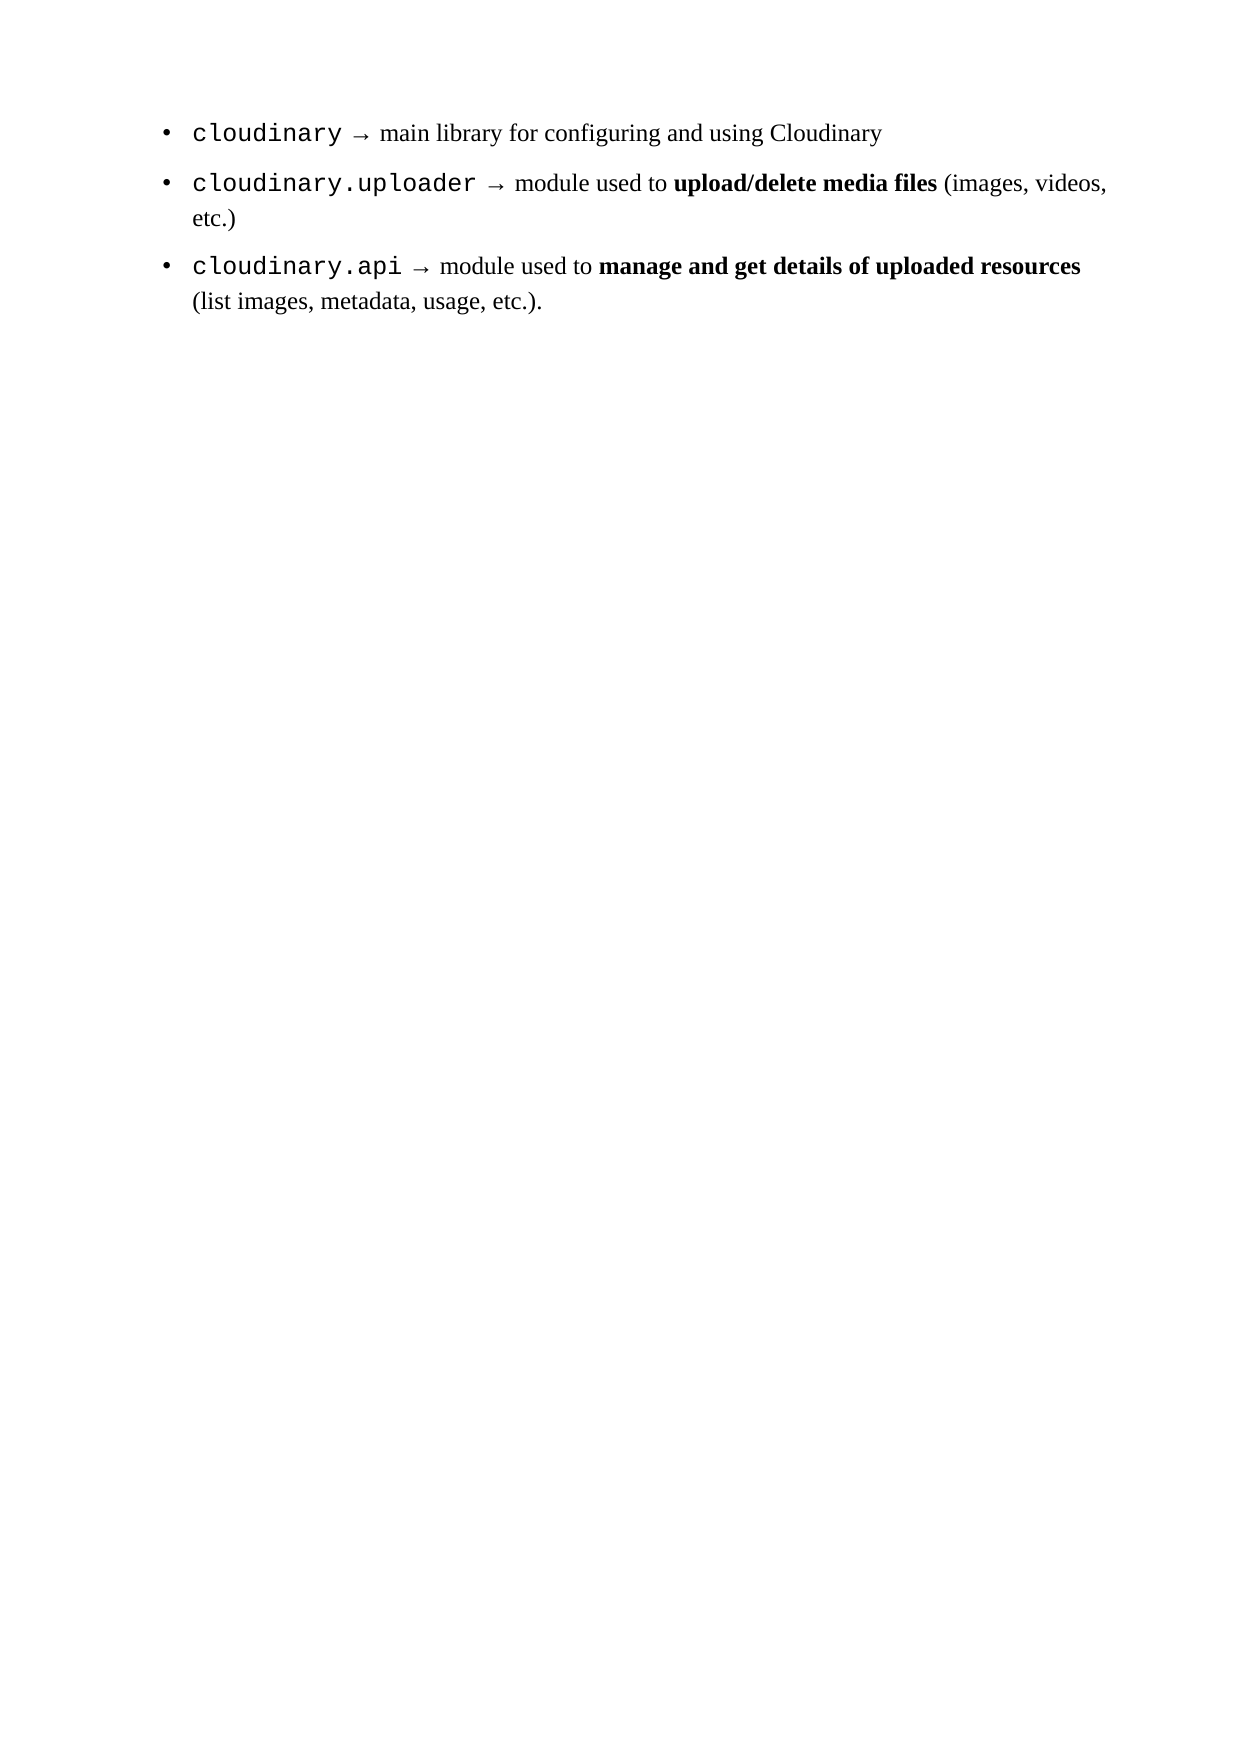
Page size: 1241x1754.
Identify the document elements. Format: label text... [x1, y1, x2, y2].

list cloudinary.uploader → module used to upload/delete media files (images, videos, etc.) [162, 168, 1122, 232]
list cloudinary.api → module used to manage and get details of uploaded resources (list images, metadata, usage, etc.). [162, 251, 1122, 315]
list cloudinary → main library for configuring and using Cloudinary [162, 118, 1122, 149]
